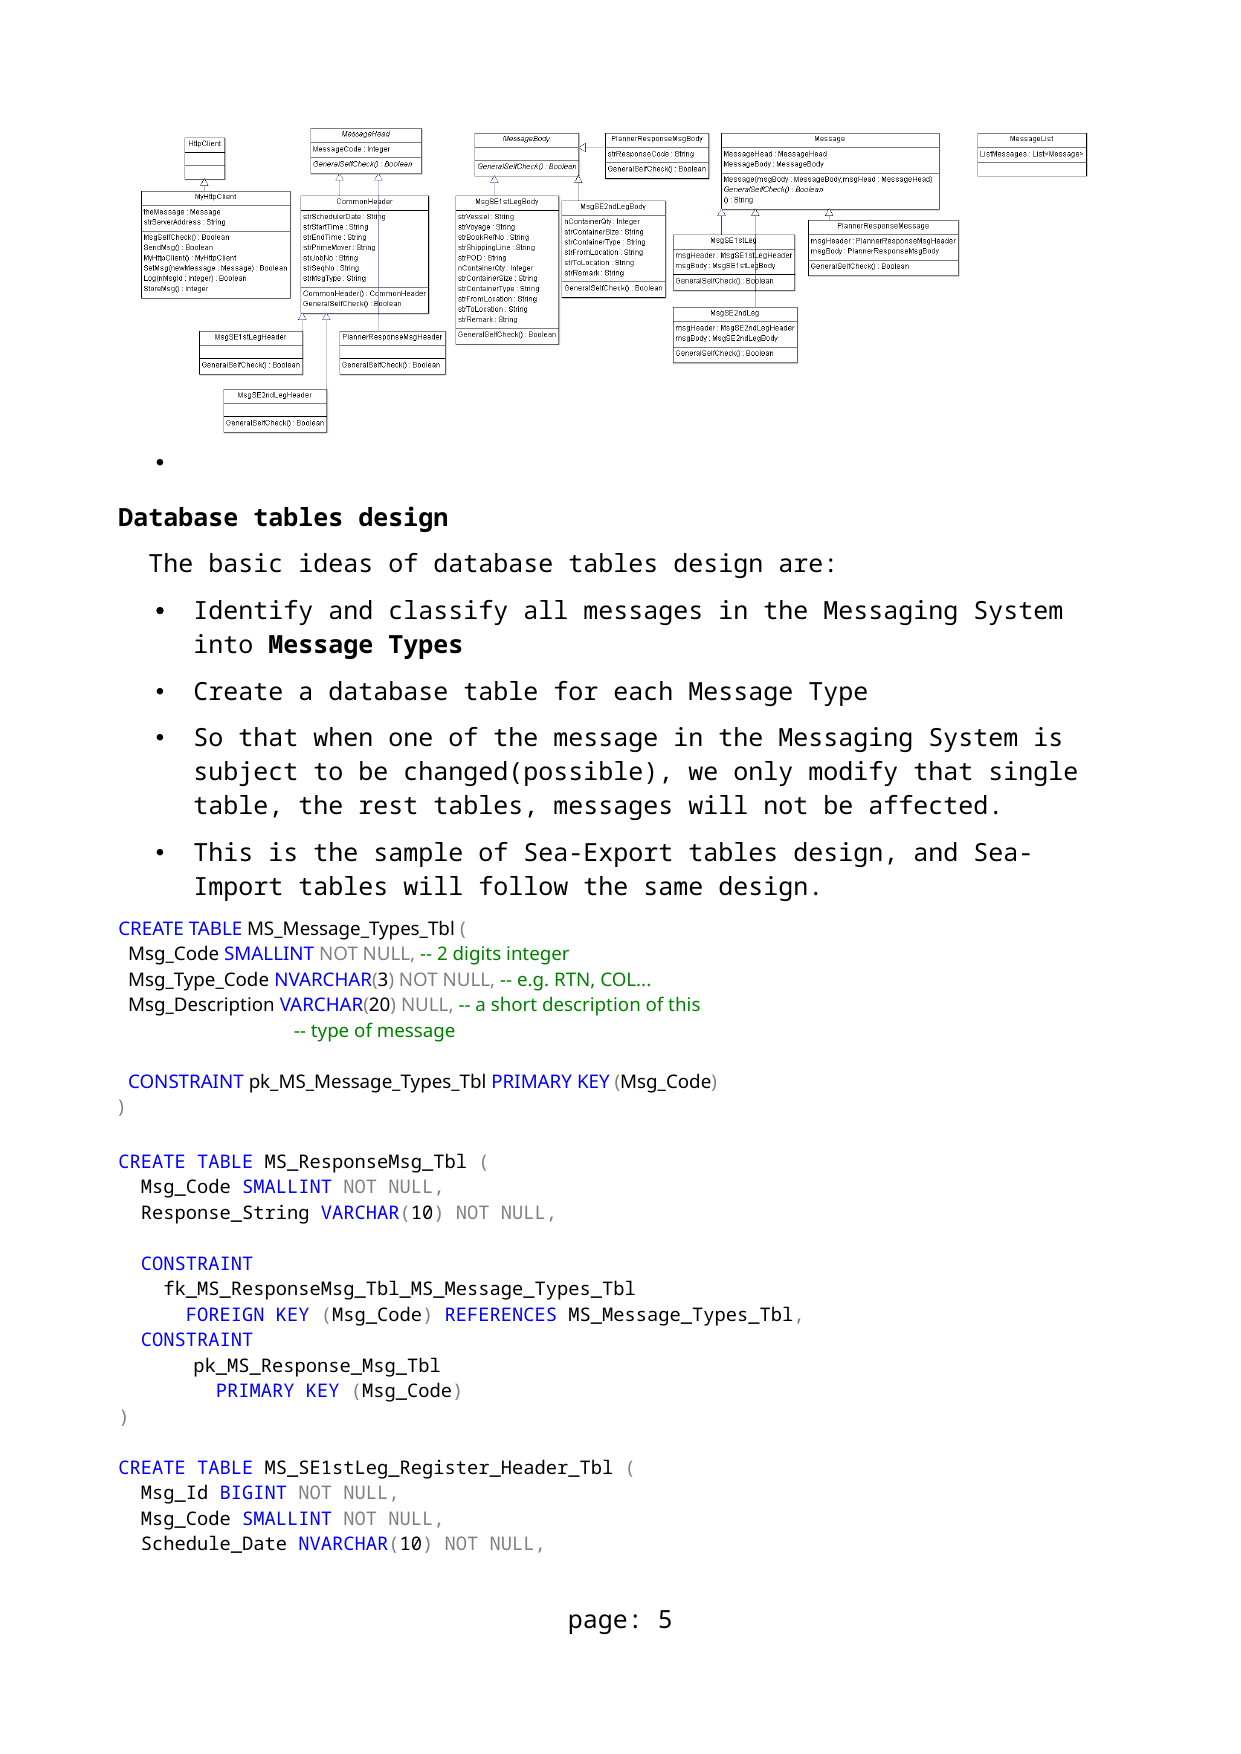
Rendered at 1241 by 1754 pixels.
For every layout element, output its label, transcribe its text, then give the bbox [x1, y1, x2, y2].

text Response_String VARCHAR(10) NOT NULL, [118, 1199, 1122, 1224]
picture [136, 118, 1104, 445]
text Msg_Type_Code NVARCHAR(3) NOT NULL, -- e.g. RTN, COL... [118, 966, 1122, 992]
text Msg_Id BIGINT NOT NULL, [118, 1480, 1122, 1505]
text CONSTRAINT [118, 1250, 1122, 1276]
text The basic ideas of database tables design are: [118, 546, 1122, 580]
text CREATE TABLE MS_SE1stLeg_Register_Header_Tbl ( [118, 1454, 1122, 1480]
text ) [118, 1094, 1122, 1119]
text ) [118, 1403, 1122, 1429]
text Msg_Code SMALLINT NOT NULL, [118, 1173, 1122, 1199]
text Msg_Code SMALLINT NOT NULL, [118, 1505, 1122, 1531]
list So that when one of the message in the Messaging System is subject to be changed(possible), we only modify that single table, the rest tables, messages will not be affected. [156, 720, 1122, 822]
list Identify and classify all messages in the Messaging System into Message Types [156, 592, 1122, 661]
text pk_MS_Response_Msg_Tbl [118, 1352, 1122, 1378]
list This is the sample of Sea-Export tables design, and Sea-Import tables will follow the same design. [156, 834, 1122, 902]
text CONSTRAINT [118, 1327, 1122, 1352]
text fk_MS_ResponseMsg_Tbl_MS_Message_Types_Tbl [118, 1276, 1122, 1301]
text -- type of message [118, 1017, 1122, 1043]
text Msg_Code SMALLINT NOT NULL, -- 2 digits integer [118, 941, 1122, 966]
text CONSTRAINT pk_MS_Message_Types_Tbl PRIMARY KEY (Msg_Code) [118, 1068, 1122, 1094]
list Create a database table for each Message Type [156, 673, 1122, 707]
text CREATE TABLE MS_Message_Types_Tbl ( [118, 915, 1122, 941]
text FOREIGN KEY (Msg_Code) REFERENCES MS_Message_Types_Tbl, [118, 1301, 1122, 1327]
text CREATE TABLE MS_ResponseMsg_Tbl ( [118, 1148, 1122, 1173]
subtitle Database tables design [118, 499, 1122, 533]
text Schedule_Date NVARCHAR(10) NOT NULL, [118, 1531, 1122, 1556]
text Msg_Description VARCHAR(20) NULL, -- a short description of this [118, 992, 1122, 1017]
text PRIMARY KEY (Msg_Code) [118, 1378, 1122, 1403]
